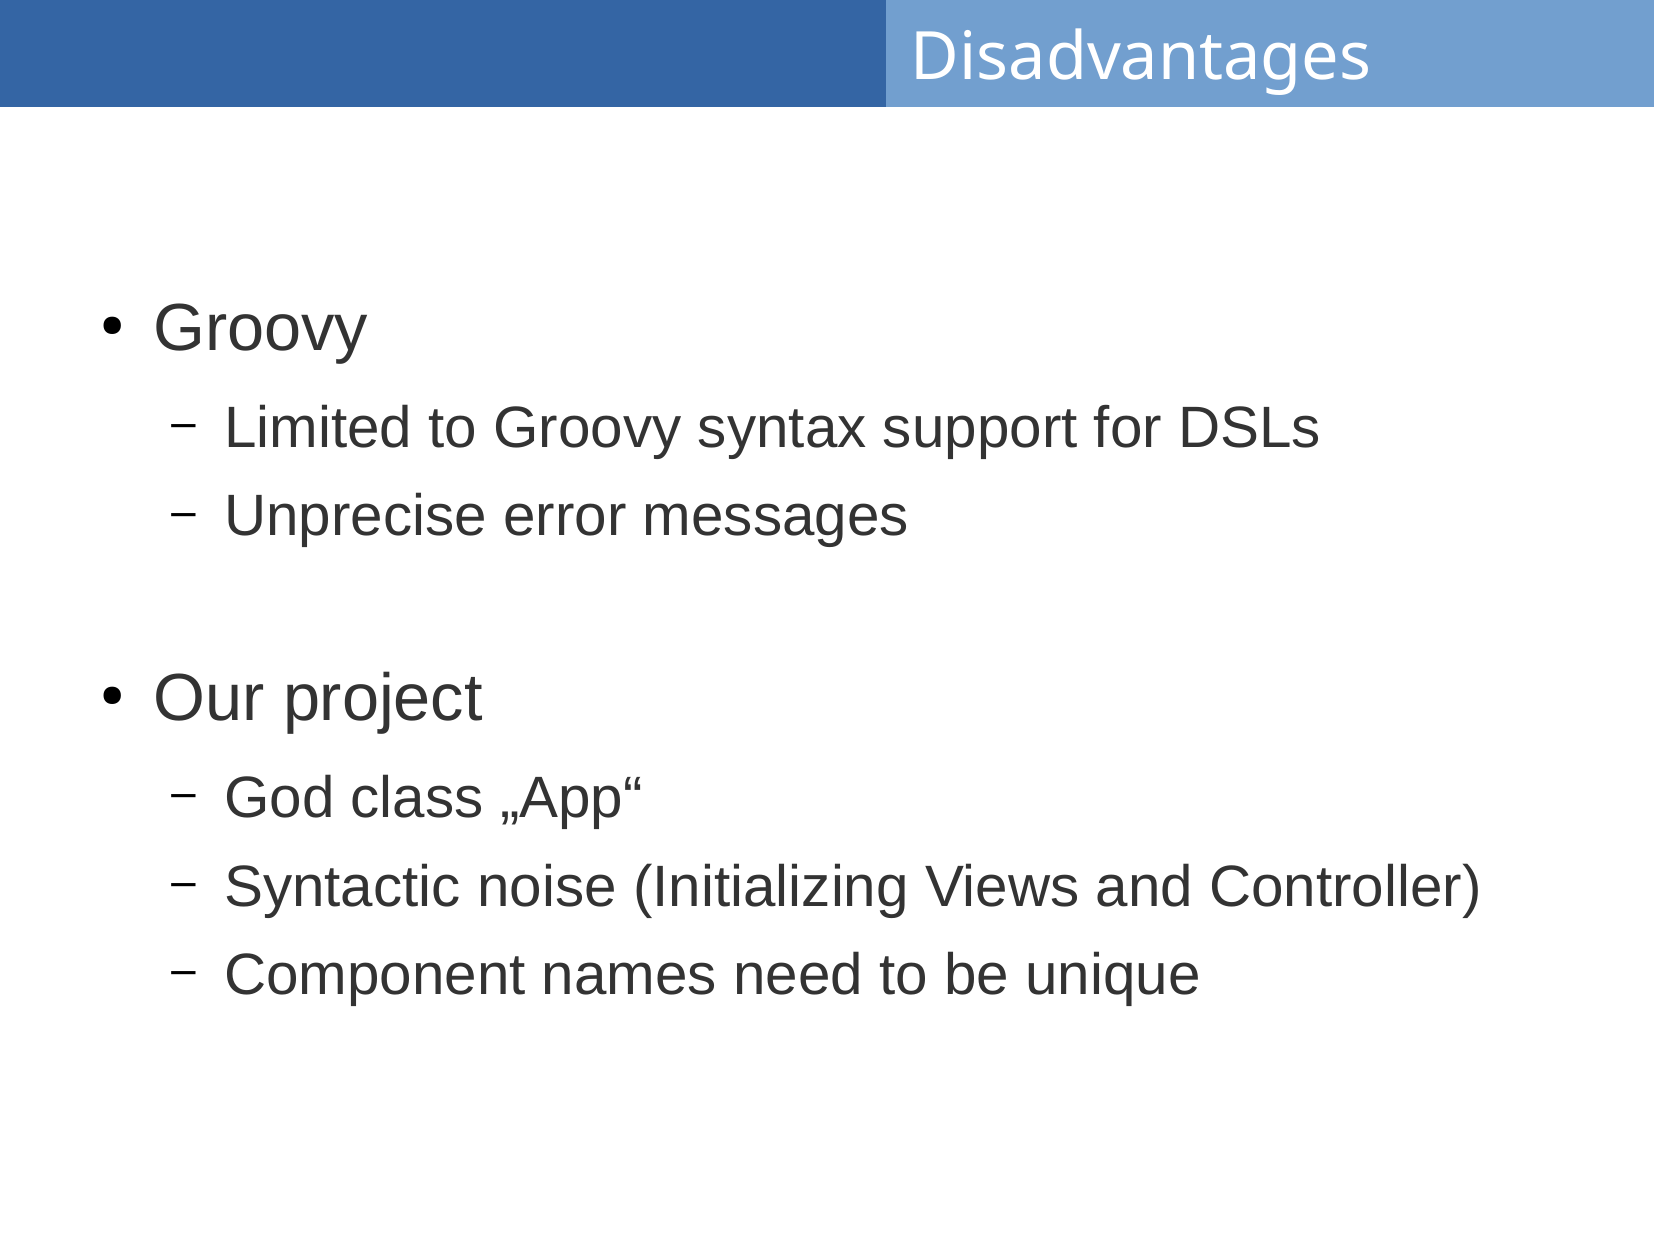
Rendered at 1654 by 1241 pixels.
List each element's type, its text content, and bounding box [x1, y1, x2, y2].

title Disadvantages [910, 0, 1654, 107]
text_box [0, 0, 910, 107]
list Groovy Limited to Groovy syntax support for DSLs Unprecise error messages Our project God class „App“ Syntactic noise (Initializing Views and Controller) Component names need to be unique [82, 290, 1571, 1010]
